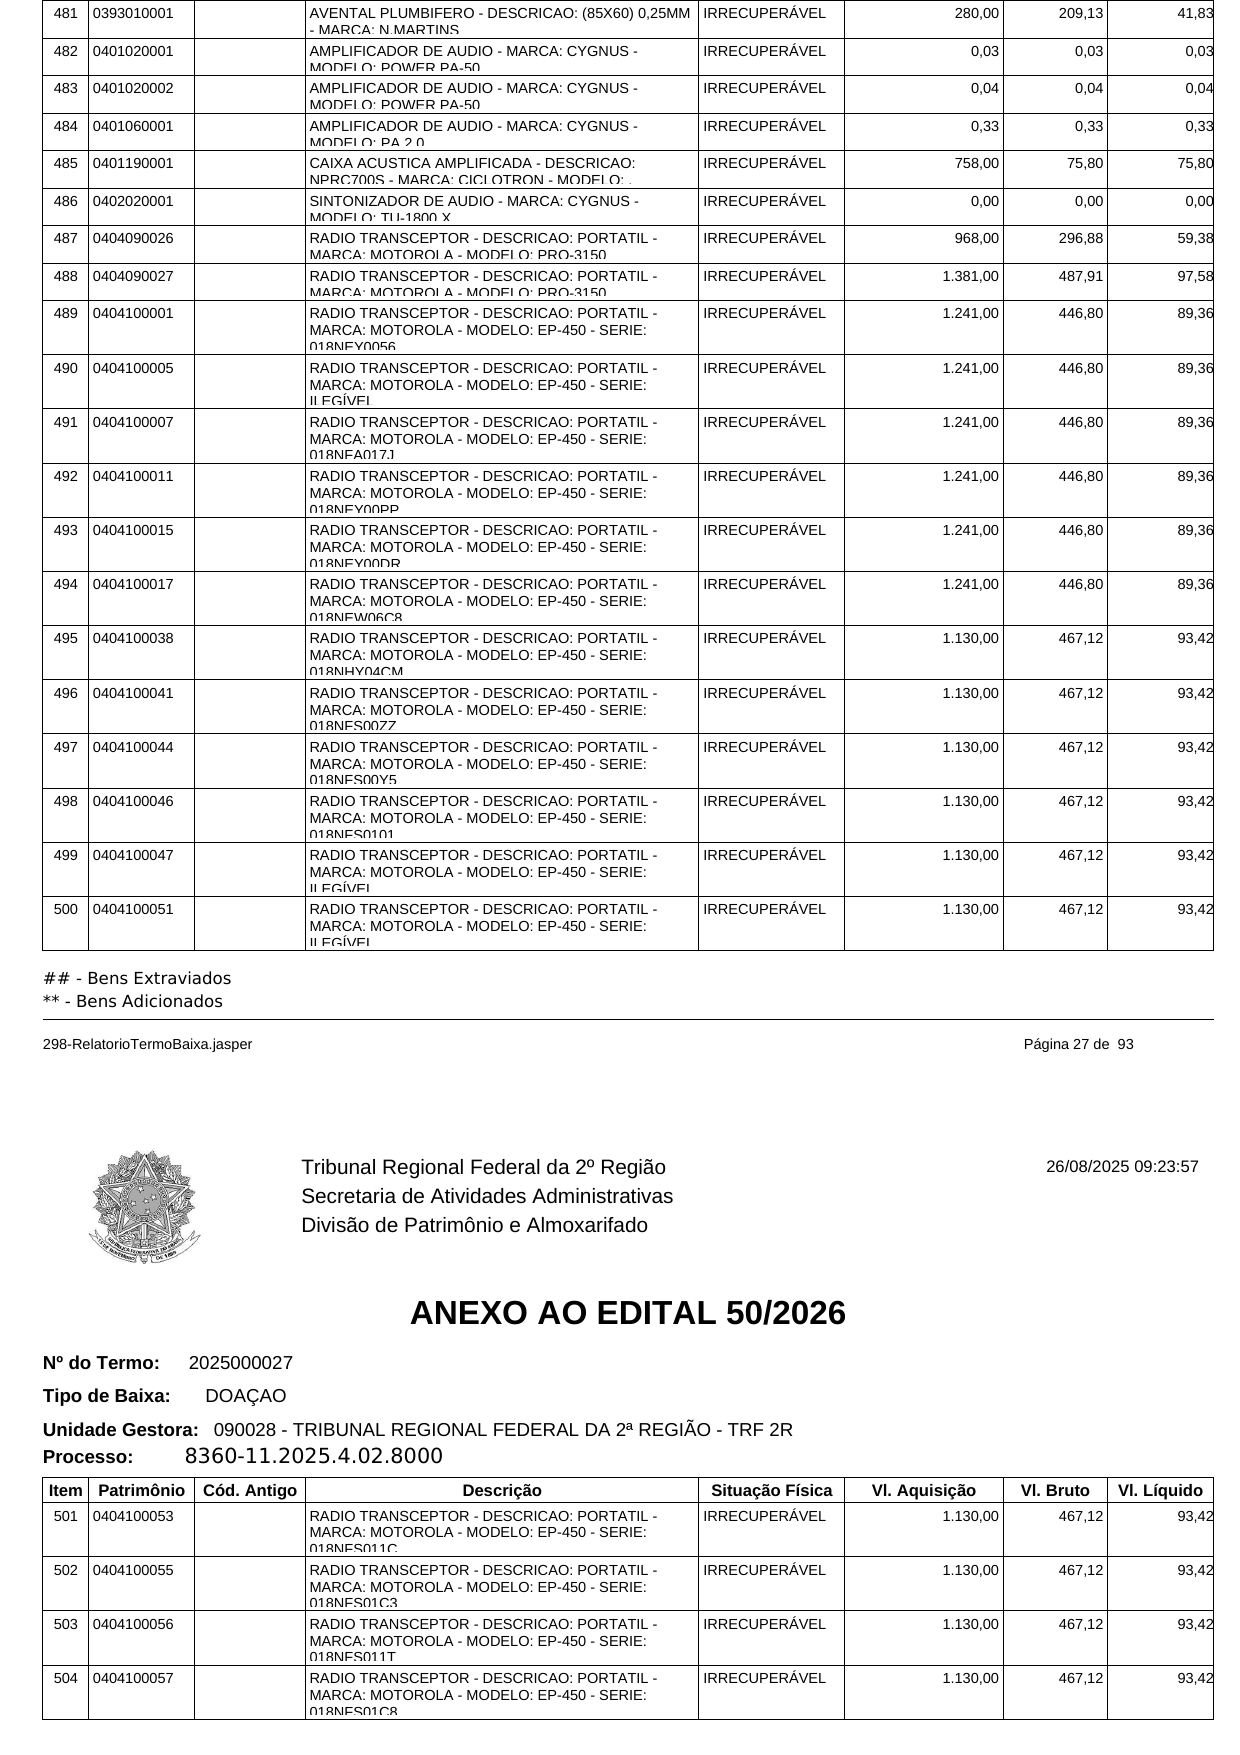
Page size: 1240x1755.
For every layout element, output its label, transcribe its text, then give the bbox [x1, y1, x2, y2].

table_cell 0404100044 [89, 734, 194, 787]
table_cell IRRECUPERÁVEL [699, 189, 844, 225]
table_cell 0404090026 [89, 226, 194, 262]
table_cell [626, 1208, 693, 1212]
table_cell [1214, 1477, 1240, 1502]
table_cell [693, 1408, 699, 1417]
table_cell [214, 1469, 286, 1477]
table_cell [89, 1375, 180, 1383]
table_cell 467,12 [1004, 789, 1107, 842]
table_cell [201, 951, 205, 969]
table_cell 93,42 [1108, 789, 1213, 842]
table_cell 487,91 [1004, 264, 1107, 300]
table_cell [939, 951, 963, 969]
table_cell [201, 1383, 205, 1408]
table_cell [1214, 463, 1240, 517]
table_cell IRRECUPERÁVEL [699, 301, 844, 354]
table_cell 498 [43, 789, 88, 842]
table_cell [939, 1033, 963, 1054]
table_cell 1.241,00 [845, 355, 1003, 408]
table_cell 0401020002 [89, 76, 194, 112]
table_cell [841, 969, 845, 989]
table_cell [43, 1333, 88, 1350]
table_cell [314, 1408, 459, 1417]
table_cell 0,00 [1108, 189, 1213, 225]
table_cell [43, 951, 88, 969]
table_cell [1, 38, 42, 75]
table_cell RADIO TRANSCEPTOR - DESCRICAO: PORTATIL - MARCA: MOTOROLA - MODELO: EP-450 - SERIE: 018NEY0056 [306, 301, 698, 354]
table_cell 446,80 [1004, 301, 1107, 354]
table_cell [699, 1208, 841, 1212]
table_cell [1114, 1208, 1199, 1212]
table_cell AVENTAL PLUMBIFERO - DESCRICAO: (85X60) 0,25MM - MARCA: N.MARTINS [306, 1, 698, 37]
table_cell IRRECUPERÁVEL [699, 76, 844, 112]
table_cell 467,12 [1004, 1666, 1107, 1719]
table_cell [205, 1013, 213, 1019]
table_cell RADIO TRANSCEPTOR - DESCRICAO: PORTATIL - MARCA: MOTOROLA - MODELO: EP-450 - SERIE: 018NFS01C8 [306, 1666, 698, 1719]
table_cell [1214, 225, 1240, 262]
table_cell [314, 1267, 459, 1292]
table_cell [1003, 951, 1107, 969]
table_cell [195, 680, 305, 733]
table_cell [1214, 1292, 1240, 1333]
table_cell [305, 1267, 313, 1292]
table_cell 0401190001 [89, 151, 194, 187]
table_cell [89, 1021, 180, 1033]
table_cell [1114, 1333, 1199, 1350]
table_cell [1, 788, 42, 842]
table_cell [195, 1611, 305, 1664]
table_cell [1214, 1021, 1240, 1033]
table_cell [1, 1417, 43, 1442]
table_cell 0404100005 [89, 355, 194, 408]
table_cell 93,42 [1108, 734, 1213, 787]
table_cell Unidade Gestora: [43, 1417, 213, 1442]
table_cell [1199, 1021, 1209, 1033]
table_cell IRRECUPERÁVEL [699, 843, 844, 896]
table_cell 0,04 [1004, 76, 1107, 112]
table_cell 1.381,00 [845, 264, 1003, 300]
table_cell [1, 300, 42, 354]
table_cell 482 [43, 39, 88, 75]
table_cell [1214, 1267, 1240, 1292]
table_cell [195, 843, 305, 896]
table_cell 1.130,00 [845, 897, 1003, 950]
table_cell [1, 1350, 43, 1375]
table_cell [1199, 1054, 1209, 1148]
table_cell [1, 225, 42, 262]
table_cell [964, 1267, 1003, 1292]
table_cell 490 [43, 355, 88, 408]
table_cell [845, 1267, 897, 1292]
table_cell 0,03 [845, 39, 1003, 75]
table_cell [195, 1021, 201, 1033]
table_cell [1199, 1267, 1209, 1292]
table_cell [845, 1156, 897, 1177]
table_cell [1, 1033, 43, 1054]
table_cell 89,36 [1108, 518, 1213, 571]
table_cell [1114, 969, 1199, 989]
table_cell [314, 1333, 459, 1350]
table_cell [1, 263, 42, 300]
table_cell [1, 1148, 42, 1154]
table_cell [459, 1333, 474, 1350]
table_cell [1, 950, 43, 969]
table_cell 280,00 [845, 1, 1003, 37]
table_cell [1214, 1179, 1240, 1183]
table_cell [964, 1238, 1003, 1242]
table_cell [1114, 1469, 1199, 1477]
table_cell [1, 75, 42, 112]
table_cell [89, 951, 180, 969]
table_cell [205, 1408, 213, 1417]
table_cell [474, 1408, 626, 1417]
table_cell [305, 1013, 313, 1019]
table_cell [314, 1208, 459, 1212]
table_cell [195, 301, 305, 354]
table_cell [314, 1013, 459, 1019]
table_cell [1199, 1375, 1209, 1383]
table_cell [195, 518, 305, 571]
table_cell 0404100051 [89, 897, 194, 950]
table_cell 2025000027 [189, 1350, 459, 1375]
table_cell [286, 1208, 301, 1212]
table_cell [626, 992, 693, 1012]
table_cell 483 [43, 76, 88, 112]
table_cell 1.241,00 [845, 518, 1003, 571]
table_cell [89, 1408, 180, 1417]
table_cell [1003, 1054, 1107, 1148]
table_cell [1003, 1238, 1107, 1242]
table_cell [897, 1033, 938, 1054]
table_cell [841, 1156, 845, 1177]
table_cell IRRECUPERÁVEL [699, 518, 844, 571]
table_cell [626, 1350, 897, 1375]
table_cell [459, 1267, 474, 1292]
table_cell RADIO TRANSCEPTOR - DESCRICAO: PORTATIL - MARCA: MOTOROLA - MODELO: EP-450 - SERIE: 018NFS0101 [306, 789, 698, 842]
table_cell 0404100011 [89, 464, 194, 517]
table_cell [1003, 969, 1107, 989]
table_cell [1214, 150, 1240, 187]
table_cell [1214, 517, 1240, 571]
table_cell [699, 992, 841, 1012]
table_cell [1, 1477, 42, 1502]
table_cell [305, 1469, 313, 1477]
table_cell [89, 1013, 180, 1019]
table_cell 446,80 [1004, 409, 1107, 462]
table_cell [189, 1333, 195, 1350]
table_cell [626, 1013, 693, 1019]
table_cell [1, 1444, 43, 1469]
table_cell [305, 1021, 313, 1033]
table_cell [1214, 788, 1240, 842]
table_cell [897, 1350, 938, 1375]
table_cell [195, 1408, 201, 1417]
table_cell [214, 1013, 286, 1019]
table_cell [89, 1469, 180, 1477]
table_cell 41,83 [1108, 1, 1213, 37]
table_cell [897, 1238, 938, 1242]
table_cell [1, 679, 42, 733]
table_cell [897, 1179, 938, 1183]
table_cell 93,42 [1108, 897, 1213, 950]
table_cell 0393010001 [89, 1, 194, 37]
table_cell [699, 1469, 841, 1477]
table_cell [314, 1238, 459, 1242]
table_cell [1114, 1013, 1199, 1019]
table_cell [1214, 1556, 1240, 1610]
table_cell [43, 1054, 88, 1147]
table_cell [459, 1179, 474, 1183]
table_cell [89, 1054, 180, 1147]
table_cell [1, 842, 42, 896]
table_cell [841, 1021, 845, 1033]
table_cell [1199, 1148, 1209, 1154]
table_cell [1, 150, 42, 187]
table_cell 486 [43, 189, 88, 225]
table_cell IRRECUPERÁVEL [699, 355, 844, 408]
table_cell [314, 1054, 459, 1148]
table_cell 0404100055 [89, 1557, 194, 1610]
table_cell [693, 951, 699, 969]
table_cell 93,42 [1108, 1503, 1213, 1556]
table_cell [939, 992, 963, 1012]
table_cell [286, 1013, 301, 1019]
table_cell 499 [43, 843, 88, 896]
table_cell [1, 1156, 42, 1177]
table_cell AMPLIFICADOR DE AUDIO - MARCA: CYGNUS - MODELO: POWER PA-50 [306, 39, 698, 75]
table_cell [214, 1408, 286, 1417]
table_cell [474, 1469, 626, 1477]
table_cell [474, 992, 626, 1012]
table_cell 59,38 [1108, 226, 1213, 262]
table_cell 1.241,00 [845, 301, 1003, 354]
table_cell [626, 1469, 693, 1477]
table_cell [43, 1408, 88, 1417]
table_cell [845, 1208, 897, 1212]
table_cell [195, 464, 305, 517]
table_cell [699, 1148, 841, 1154]
table_cell [286, 1242, 301, 1267]
table_cell [1199, 1333, 1209, 1350]
table_cell IRRECUPERÁVEL [699, 39, 844, 75]
table_cell [195, 39, 305, 75]
table_cell 0,33 [1108, 114, 1213, 150]
table_cell [1214, 1417, 1240, 1442]
table_cell [964, 1148, 1003, 1154]
table_cell [459, 1408, 474, 1417]
table_cell [1, 896, 42, 950]
table_cell [1, 1179, 42, 1183]
table_cell [195, 1557, 305, 1610]
table_cell [897, 1267, 938, 1292]
table_cell [205, 1054, 213, 1147]
table_cell 0404100046 [89, 789, 194, 842]
table_cell 495 [43, 626, 88, 679]
table_cell [1107, 1350, 1113, 1375]
table_cell [195, 1503, 305, 1556]
table_cell [845, 992, 897, 1012]
table_cell [693, 1375, 699, 1383]
table_cell [459, 992, 474, 1012]
table_cell 467,12 [1004, 1611, 1107, 1664]
table_cell [1003, 1469, 1107, 1477]
table_cell [459, 1350, 474, 1375]
table_cell [195, 264, 305, 300]
table_cell [699, 1238, 841, 1242]
table_cell 0404100038 [89, 626, 194, 679]
table_cell [1, 1054, 43, 1148]
table_cell Nº do Termo: [43, 1350, 188, 1375]
table_cell 446,80 [1004, 518, 1107, 571]
table_cell [841, 1333, 845, 1350]
table_cell [626, 1021, 693, 1033]
table_cell 502 [43, 1557, 88, 1610]
table_cell [195, 626, 305, 679]
table_cell [897, 1156, 938, 1177]
table_cell 0,03 [1004, 39, 1107, 75]
table_cell [459, 1375, 474, 1383]
table_cell 501 [43, 1503, 88, 1556]
table_cell [184, 1267, 188, 1292]
table_cell [845, 1179, 897, 1183]
table_cell [474, 1238, 626, 1242]
table_cell [626, 1054, 693, 1148]
table_cell [1003, 1375, 1107, 1383]
table_cell [195, 76, 305, 112]
table_cell [897, 1054, 938, 1148]
table_cell 209,13 [1004, 1, 1107, 37]
table_cell RADIO TRANSCEPTOR - DESCRICAO: PORTATIL - MARCA: MOTOROLA - MODELO: EP-450 - SERIE: 018NEY00PP [306, 464, 698, 517]
table_cell [845, 969, 897, 989]
table_cell [693, 992, 699, 1012]
table_cell [1214, 1665, 1240, 1719]
table_cell Processo: [43, 1444, 180, 1469]
table_cell IRRECUPERÁVEL [699, 789, 844, 842]
table_cell [897, 1333, 938, 1350]
table_cell 0,00 [1004, 189, 1107, 225]
table_cell [1114, 1054, 1199, 1148]
table_cell 8360-11.2025.4.02.8000 [184, 1444, 1213, 1469]
table_cell RADIO TRANSCEPTOR - DESCRICAO: PORTATIL - MARCA: MOTOROLA - MODELO: EP-450 - SERIE: ILEGÍVEL [306, 355, 698, 408]
table_cell Divisão de Patrimônio e Almoxarifado [301, 1213, 1213, 1237]
table_cell [43, 1267, 88, 1292]
table_cell [1199, 1013, 1209, 1019]
table_cell 1.130,00 [845, 843, 1003, 896]
table_cell RADIO TRANSCEPTOR - DESCRICAO: PORTATIL - MARCA: MOTOROLA - MODELO: EP-450 - SERIE: 018NFA017J [306, 409, 698, 462]
table_cell [1199, 992, 1209, 1012]
table_cell [214, 1333, 286, 1350]
table_cell 497 [43, 734, 88, 787]
table_cell [1214, 1013, 1240, 1019]
table_cell [1209, 992, 1213, 1012]
table_cell [1214, 1213, 1240, 1237]
table_cell [184, 1333, 188, 1350]
table_cell [841, 951, 845, 969]
table_cell [189, 1054, 195, 1147]
table_cell [1214, 842, 1240, 896]
table_cell [1214, 38, 1240, 75]
table_cell [1214, 1054, 1240, 1148]
table_cell RADIO TRANSCEPTOR - DESCRICAO: PORTATIL - MARCA: MOTOROLA - MODELO: EP-450 - SERIE: ILEGÍVEL [306, 897, 698, 950]
table_cell [474, 1148, 626, 1154]
table_cell [43, 1469, 88, 1477]
table_cell 89,36 [1108, 409, 1213, 462]
table_cell [184, 1054, 188, 1147]
table_cell [189, 951, 195, 969]
table_cell [1107, 1267, 1113, 1292]
table_cell 1.130,00 [845, 1611, 1003, 1664]
table_cell [626, 1333, 693, 1350]
table_cell Descrição [306, 1478, 698, 1502]
table_cell [845, 951, 897, 969]
table_cell [1, 354, 42, 408]
table_cell 0404100017 [89, 572, 194, 625]
table_cell [964, 1013, 1003, 1019]
table_cell [180, 951, 184, 969]
table_cell [897, 1208, 938, 1212]
table_cell [474, 1267, 626, 1292]
table_cell [897, 1021, 938, 1033]
table_cell RADIO TRANSCEPTOR - DESCRICAO: PORTATIL - MARCA: MOTOROLA - MODELO: EP-450 - SERIE: 018NHY04CM [306, 626, 698, 679]
table_cell 93,42 [1108, 1611, 1213, 1664]
table_cell [195, 1375, 201, 1383]
table_cell [845, 1238, 897, 1242]
table_cell [626, 1375, 693, 1383]
table_cell [1, 408, 42, 462]
table_cell 1.130,00 [845, 1557, 1003, 1610]
table_cell [626, 969, 693, 989]
table_cell [305, 1333, 313, 1350]
table_cell [195, 572, 305, 625]
table_cell [939, 1054, 963, 1148]
table_cell 496 [43, 680, 88, 733]
table_cell [1107, 1021, 1113, 1033]
table_cell [626, 1267, 693, 1292]
table_cell 75,80 [1004, 151, 1107, 187]
table_cell [964, 1054, 1003, 1148]
table_cell [1, 1502, 42, 1556]
table_cell [205, 1267, 213, 1292]
table_cell [939, 1021, 963, 1033]
table_cell [699, 1267, 841, 1292]
table_cell [1214, 992, 1240, 1012]
table_cell [1114, 951, 1199, 969]
table_cell [939, 1013, 963, 1019]
table_cell [180, 1021, 184, 1033]
table_cell [1214, 188, 1240, 225]
table_cell 89,36 [1108, 301, 1213, 354]
table_cell Vl. Líquido [1108, 1478, 1213, 1502]
table_cell [1214, 1148, 1240, 1154]
table_cell [474, 1021, 626, 1033]
table_cell [301, 1021, 305, 1033]
table_cell IRRECUPERÁVEL [699, 1, 844, 37]
table_cell [1003, 1148, 1107, 1154]
table_cell [474, 1054, 626, 1148]
table_cell 491 [43, 409, 88, 462]
table_cell 467,12 [1004, 734, 1107, 787]
table_cell Secretaria de Atividades Administrativas [301, 1183, 1213, 1208]
table_cell [474, 1208, 626, 1212]
table_cell [474, 1013, 626, 1019]
table_cell Situação Física [699, 1478, 844, 1502]
table_cell [897, 1013, 938, 1019]
table_cell 489 [43, 301, 88, 354]
table_cell 93,42 [1108, 680, 1213, 733]
table_cell [1107, 1333, 1113, 1350]
table_cell [459, 951, 474, 969]
table_cell [195, 789, 305, 842]
table_cell [1214, 1238, 1240, 1242]
table_cell [1, 1242, 42, 1267]
table_cell Tribunal Regional Federal da 2º Região [301, 1154, 841, 1179]
table_cell Vl. Aquisição [845, 1478, 1003, 1502]
table_cell [1214, 75, 1240, 112]
table_cell Cód. Antigo [195, 1478, 305, 1502]
table_cell [897, 951, 938, 969]
table_cell RADIO TRANSCEPTOR - DESCRICAO: PORTATIL - MARCA: MOTOROLA - MODELO: EP-450 - SERIE: 018NFS00ZZ [306, 680, 698, 733]
table_cell RADIO TRANSCEPTOR - DESCRICAO: PORTATIL - MARCA: MOTOROLA - MODELO: EP-450 - SERIE: 018NEY00DR [306, 518, 698, 571]
table_cell 0404100047 [89, 843, 194, 896]
table_cell [201, 1021, 205, 1033]
table_cell 0,33 [1004, 114, 1107, 150]
table_cell 93 [1114, 1033, 1213, 1054]
table_cell [314, 969, 459, 989]
table_cell 1.241,00 [845, 572, 1003, 625]
table_cell [693, 969, 699, 989]
table_cell [939, 1375, 963, 1383]
table_cell [1214, 1383, 1240, 1408]
table_cell [43, 1375, 88, 1383]
table_cell [201, 1333, 205, 1350]
table_cell [1, 1013, 43, 1019]
table_cell RADIO TRANSCEPTOR - DESCRICAO: PORTATIL - MARCA: MOTOROLA - MODELO: EP-450 - SERIE: ILEGÍVEL [306, 843, 698, 896]
table_cell RADIO TRANSCEPTOR - DESCRICAO: PORTATIL - MARCA: MOTOROLA - MODELO: EP-450 - SERIE: 018NFS00Y5 [306, 734, 698, 787]
table_cell 0404100015 [89, 518, 194, 571]
table_cell [1114, 1179, 1199, 1183]
table_cell [1214, 1610, 1240, 1664]
table_cell [1, 1383, 43, 1408]
table_cell [286, 1156, 301, 1177]
table_cell [1, 113, 42, 150]
table_cell [195, 1469, 201, 1477]
table_cell [1, 1021, 43, 1033]
table_cell [286, 951, 301, 969]
table_cell [939, 1148, 963, 1154]
table_cell [1003, 1208, 1107, 1212]
table_cell [305, 1148, 313, 1154]
table_cell [301, 951, 305, 969]
table_cell [201, 1267, 205, 1292]
table_cell [1214, 1469, 1240, 1477]
table_cell [474, 1375, 626, 1383]
table_cell [1107, 951, 1113, 969]
table_cell 26/08/2025 09:23:57 [939, 1156, 1199, 1177]
table_cell 1.130,00 [845, 789, 1003, 842]
table_cell [693, 1267, 699, 1292]
table_cell [1199, 951, 1209, 969]
table_cell [474, 1179, 626, 1183]
table_cell [286, 1183, 301, 1208]
table_cell [89, 1333, 180, 1350]
table_cell [201, 1054, 205, 1147]
table_cell [1003, 1408, 1107, 1417]
table_cell [1107, 1408, 1113, 1417]
table_cell [964, 1469, 1003, 1477]
table_cell [1107, 1375, 1113, 1383]
table_cell [939, 1179, 963, 1183]
table_cell [459, 1469, 474, 1477]
table_cell [1214, 1408, 1240, 1417]
table_cell [1214, 896, 1240, 950]
table_cell [1209, 1267, 1213, 1292]
table_cell [1, 1375, 43, 1383]
table_cell [964, 1375, 1003, 1383]
table_cell [459, 1054, 474, 1148]
table_cell [301, 1333, 305, 1350]
table_cell [195, 1333, 201, 1350]
table_cell [195, 951, 201, 969]
table_cell [474, 1350, 626, 1375]
table_cell 467,12 [1004, 1557, 1107, 1610]
table_cell [693, 1033, 699, 1054]
table_cell 89,36 [1108, 355, 1213, 408]
table_cell [1003, 1350, 1107, 1375]
table_cell IRRECUPERÁVEL [699, 151, 844, 187]
table_cell 488 [43, 264, 88, 300]
table_cell [1107, 992, 1113, 1012]
table_cell 0402020001 [89, 189, 194, 225]
table_cell [845, 1033, 897, 1054]
table_cell 89,36 [1108, 464, 1213, 517]
table_cell [1214, 733, 1240, 787]
table_cell [841, 992, 845, 1012]
table_cell [286, 1267, 301, 1292]
table_cell [897, 1469, 938, 1477]
table_cell IRRECUPERÁVEL [699, 464, 844, 517]
table_cell [184, 951, 188, 969]
table_cell [841, 1033, 845, 1054]
table_cell [1, 992, 43, 1012]
table_cell [964, 1350, 1003, 1375]
table_cell [180, 1444, 184, 1469]
table_cell [699, 1021, 841, 1033]
table_cell [459, 1148, 474, 1154]
table_cell [1199, 1408, 1209, 1417]
table_cell [195, 1054, 201, 1147]
table_cell RADIO TRANSCEPTOR - DESCRICAO: PORTATIL - MARCA: MOTOROLA - MODELO: PRO-3150 [306, 226, 698, 262]
table_cell [1, 1665, 42, 1719]
table_cell ** - Bens Adicionados [43, 992, 313, 1012]
table_cell [845, 1054, 897, 1148]
table_cell [195, 355, 305, 408]
table_cell [195, 189, 305, 225]
table_cell [214, 1021, 286, 1033]
table_cell IRRECUPERÁVEL [699, 1503, 844, 1556]
table_cell [845, 1148, 897, 1154]
table_cell [699, 1408, 841, 1417]
table_cell 492 [43, 464, 88, 517]
table_cell [845, 1021, 897, 1033]
table_cell 93,42 [1108, 1666, 1213, 1719]
table_cell RADIO TRANSCEPTOR - DESCRICAO: PORTATIL - MARCA: MOTOROLA - MODELO: EP-450 - SERIE: 018NFS011C [306, 1503, 698, 1556]
table_cell [305, 1408, 313, 1417]
table_cell [214, 1375, 286, 1383]
table_cell 446,80 [1004, 572, 1107, 625]
table_cell [314, 1469, 459, 1477]
table_cell [699, 1013, 841, 1019]
table_cell [1214, 1502, 1240, 1556]
table_cell 1.130,00 [845, 680, 1003, 733]
table_cell 968,00 [845, 226, 1003, 262]
table_cell [1209, 1333, 1213, 1350]
table_cell [195, 151, 305, 187]
table_cell [1209, 951, 1213, 969]
table_cell [1214, 571, 1240, 625]
table_cell Item [43, 1478, 88, 1502]
table_cell [1214, 1156, 1240, 1177]
table_cell [626, 951, 693, 969]
table_cell 0404100056 [89, 1611, 194, 1664]
table_cell [626, 1179, 693, 1183]
table_cell [314, 992, 459, 1012]
table_cell 446,80 [1004, 464, 1107, 517]
table_cell [205, 1375, 213, 1383]
table_cell Página 27 de [964, 1033, 1113, 1054]
table_cell RADIO TRANSCEPTOR - DESCRICAO: PORTATIL - MARCA: MOTOROLA - MODELO: EP-450 - SERIE: 018NFS011T [306, 1611, 698, 1664]
table_cell [841, 1054, 845, 1148]
table_cell [1003, 1333, 1107, 1350]
table_cell [964, 1021, 1003, 1033]
table_cell [314, 1179, 459, 1183]
table_cell [459, 969, 474, 989]
table_cell [286, 1469, 301, 1477]
table_cell [286, 1148, 301, 1154]
table_cell [693, 1054, 699, 1148]
table_cell [939, 1408, 963, 1417]
table_cell SINTONIZADOR DE AUDIO - MARCA: CYGNUS - MODELO: TU-1800 X [306, 189, 698, 225]
table_cell [1, 1213, 42, 1237]
table_cell IRRECUPERÁVEL [699, 897, 844, 950]
table_cell [1107, 1054, 1113, 1148]
table_cell [693, 1021, 699, 1033]
table_cell [195, 897, 305, 950]
table_cell IRRECUPERÁVEL [699, 264, 844, 300]
table_cell [964, 1408, 1003, 1417]
table_cell [1214, 354, 1240, 408]
table_cell [1, 969, 43, 989]
table_cell [1003, 1021, 1107, 1033]
table_cell [314, 1375, 459, 1383]
table_cell [897, 1375, 938, 1383]
table_cell IRRECUPERÁVEL [699, 1611, 844, 1664]
table_cell [1209, 1417, 1213, 1442]
table_cell [286, 1375, 301, 1383]
table_cell [1209, 1350, 1213, 1375]
table_cell 1.130,00 [845, 626, 1003, 679]
table_cell 93,42 [1108, 843, 1213, 896]
table_cell 1.130,00 [845, 734, 1003, 787]
table_cell [1107, 1469, 1113, 1477]
table_cell [474, 1333, 626, 1350]
table_cell [693, 1469, 699, 1477]
table_cell [1199, 969, 1209, 989]
table_cell [305, 951, 313, 969]
table_cell 0,33 [845, 114, 1003, 150]
table_cell [301, 1242, 1213, 1267]
table_cell 1.130,00 [845, 1666, 1003, 1719]
table_cell [699, 1179, 841, 1183]
table_cell 97,58 [1108, 264, 1213, 300]
table_cell [205, 1333, 213, 1350]
table_cell [1003, 1013, 1107, 1019]
table_cell [699, 1375, 841, 1383]
table_cell [286, 1213, 301, 1237]
table_cell [1214, 950, 1240, 969]
table_cell [1214, 300, 1240, 354]
table_cell [699, 1054, 841, 1148]
table_cell [1, 1556, 42, 1610]
table_cell [1214, 1375, 1240, 1383]
table_cell [459, 1238, 474, 1242]
table_cell 75,80 [1108, 151, 1213, 187]
table_cell [1003, 1267, 1107, 1292]
table_cell [1214, 679, 1240, 733]
table_cell [1, 1333, 43, 1350]
table_cell [286, 1408, 301, 1417]
table_cell 0404100053 [89, 1503, 194, 1556]
table_cell [195, 1, 305, 37]
table_cell [195, 409, 305, 462]
table_cell [214, 951, 286, 969]
table_cell 493 [43, 518, 88, 571]
table_cell [939, 1469, 963, 1477]
table_cell [964, 1179, 1003, 1183]
table_cell [1, 1238, 42, 1242]
table_cell [626, 1148, 693, 1154]
table_cell [205, 1469, 213, 1477]
table_cell [964, 992, 1003, 1012]
table_cell [1209, 969, 1213, 989]
table_cell 0404090027 [89, 264, 194, 300]
table_cell [286, 1054, 301, 1148]
table_cell [301, 1054, 305, 1148]
table_cell [1114, 1375, 1199, 1383]
table_cell 0401020001 [89, 39, 194, 75]
table_cell [1, 1408, 43, 1417]
table_cell [939, 1208, 963, 1212]
table_cell [897, 969, 938, 989]
table_cell [305, 1375, 313, 1383]
table_cell [1, 1208, 42, 1212]
table_cell 467,12 [1004, 1503, 1107, 1556]
table_cell IRRECUPERÁVEL [699, 226, 844, 262]
table_cell [1214, 625, 1240, 679]
table_cell 0404100007 [89, 409, 194, 462]
table_cell [459, 1013, 474, 1019]
table_cell [1, 733, 42, 787]
table_cell [214, 1054, 286, 1148]
table_cell 298-RelatorioTermoBaixa.jasper [43, 1033, 693, 1054]
table_cell IRRECUPERÁVEL [699, 572, 844, 625]
table_cell [964, 969, 1003, 989]
table_cell [1199, 1469, 1209, 1477]
table_cell [939, 1333, 963, 1350]
table_cell IRRECUPERÁVEL [699, 114, 844, 150]
table_cell 500 [43, 897, 88, 950]
table_cell [189, 1267, 195, 1292]
table_cell [89, 1267, 180, 1292]
table_cell [897, 992, 938, 1012]
table_cell [189, 1021, 195, 1033]
table_cell [1, 1469, 43, 1477]
table_cell IRRECUPERÁVEL [699, 626, 844, 679]
table_cell [1209, 1021, 1213, 1033]
table_cell [1214, 1208, 1240, 1212]
table_cell DOAÇAO [205, 1383, 1213, 1408]
table_cell [1, 571, 42, 625]
table_cell [964, 1208, 1003, 1212]
table_cell 467,12 [1004, 680, 1107, 733]
table_cell [205, 951, 213, 969]
table_cell 467,12 [1004, 897, 1107, 950]
table_cell [964, 951, 1003, 969]
table_cell [214, 1267, 286, 1292]
table_cell 1.130,00 [845, 1503, 1003, 1556]
table_cell 1.241,00 [845, 409, 1003, 462]
table_cell 0401060001 [89, 114, 194, 150]
table_cell [195, 1267, 201, 1292]
table_cell [1209, 1156, 1213, 1177]
table_cell [314, 1021, 459, 1033]
table_cell ANEXO AO EDITAL 50/2026 [43, 1292, 1213, 1333]
table_cell RADIO TRANSCEPTOR - DESCRICAO: PORTATIL - MARCA: MOTOROLA - MODELO: PRO-3150 [306, 264, 698, 300]
table_cell [1114, 1021, 1199, 1033]
table_cell [1003, 992, 1107, 1012]
table_cell [964, 1333, 1003, 1350]
table_cell [195, 114, 305, 150]
table_cell 0404100041 [89, 680, 194, 733]
table_cell AMPLIFICADOR DE AUDIO - MARCA: CYGNUS - MODELO: PA 2.0 [306, 114, 698, 150]
table_cell Tipo de Baixa: [43, 1383, 201, 1408]
table_cell AMPLIFICADOR DE AUDIO - MARCA: CYGNUS - MODELO: POWER PA-50 [306, 76, 698, 112]
table_cell [845, 1375, 897, 1383]
table_cell [1114, 992, 1199, 1012]
table_cell [626, 1238, 693, 1242]
table_cell 487 [43, 226, 88, 262]
table_cell 0404100001 [89, 301, 194, 354]
table_cell [1199, 1179, 1209, 1183]
table_cell 0,03 [1108, 39, 1213, 75]
table_cell [1199, 1156, 1209, 1177]
table_cell [699, 1333, 841, 1350]
table_cell [1214, 263, 1240, 300]
table_cell CAIXA ACUSTICA AMPLIFICADA - DESCRICAO: NPRC700S - MARCA: CICLOTRON - MODELO: . [306, 151, 698, 187]
table_cell [1214, 1350, 1240, 1375]
table_cell [699, 969, 841, 989]
table_cell [459, 1208, 474, 1212]
table_cell ## - Bens Extraviados [43, 969, 313, 989]
table_cell [845, 1469, 897, 1477]
table_cell [245, 1148, 286, 1267]
table_cell [1199, 1350, 1209, 1375]
table_cell [1, 1183, 42, 1208]
table_cell IRRECUPERÁVEL [699, 680, 844, 733]
table_cell 090028 - TRIBUNAL REGIONAL FEDERAL DA 2ª REGIÃO - TRF 2R [214, 1417, 1209, 1442]
table_cell [286, 1333, 301, 1350]
table_cell [1214, 0, 1240, 37]
table_cell 467,12 [1004, 626, 1107, 679]
table_cell 93,42 [1108, 626, 1213, 679]
table_cell IRRECUPERÁVEL [699, 734, 844, 787]
table_cell [1214, 113, 1240, 150]
table_cell [699, 1033, 841, 1054]
table_cell [1114, 1148, 1199, 1154]
table_cell [1214, 1183, 1240, 1208]
table_cell 0404100057 [89, 1666, 194, 1719]
table_cell 0,04 [845, 76, 1003, 112]
table_cell [180, 1333, 184, 1350]
table_cell 494 [43, 572, 88, 625]
table_cell [314, 1148, 459, 1154]
table_cell 296,88 [1004, 226, 1107, 262]
table_cell [1, 188, 42, 225]
table_cell 93,42 [1108, 1557, 1213, 1610]
table_cell [474, 969, 626, 989]
table_cell [1214, 408, 1240, 462]
table_cell [180, 1267, 184, 1292]
table_cell [205, 1021, 213, 1033]
table_cell IRRECUPERÁVEL [699, 1557, 844, 1610]
table_cell [897, 1408, 938, 1417]
table_cell [1114, 1408, 1199, 1417]
table_cell [301, 1267, 305, 1292]
table_cell [286, 1021, 301, 1033]
table_cell [286, 1179, 301, 1183]
table_cell [184, 1021, 188, 1033]
table_cell 467,12 [1004, 843, 1107, 896]
table_cell [1199, 1238, 1209, 1242]
table_cell [286, 1238, 301, 1242]
table_cell RADIO TRANSCEPTOR - DESCRICAO: PORTATIL - MARCA: MOTOROLA - MODELO: EP-450 - SERIE: 018NFS01C3 [306, 1557, 698, 1610]
table_cell [195, 226, 305, 262]
table_cell [841, 1267, 845, 1292]
table_cell [939, 969, 963, 989]
table_cell [314, 951, 459, 969]
table_cell 446,80 [1004, 355, 1107, 408]
table_cell [1, 517, 42, 571]
table_cell [1209, 1054, 1213, 1148]
table_cell 0,00 [845, 189, 1003, 225]
table_cell 503 [43, 1611, 88, 1664]
table_cell 758,00 [845, 151, 1003, 187]
table_cell [189, 1408, 195, 1417]
table_cell [845, 1333, 897, 1350]
table_cell [1214, 1444, 1240, 1469]
table_cell [459, 1021, 474, 1033]
table_cell RADIO TRANSCEPTOR - DESCRICAO: PORTATIL - MARCA: MOTOROLA - MODELO: EP-450 - SERIE: 018NEW06C8 [306, 572, 698, 625]
table_cell [939, 1238, 963, 1242]
table_cell 481 [43, 1, 88, 37]
table_cell [189, 1375, 195, 1383]
table_cell [1, 625, 42, 679]
table_cell 89,36 [1108, 572, 1213, 625]
table_cell [195, 734, 305, 787]
table_cell [474, 951, 626, 969]
table_cell 0,04 [1108, 76, 1213, 112]
table_cell 485 [43, 151, 88, 187]
table_cell [845, 1013, 897, 1019]
table_cell [1, 0, 42, 37]
table_cell [1003, 1179, 1107, 1183]
table_cell [43, 1013, 88, 1019]
table_cell [939, 1267, 963, 1292]
table_cell [305, 1054, 313, 1148]
table_cell [1, 1267, 43, 1292]
table_cell [897, 1148, 938, 1154]
table_cell 1.241,00 [845, 464, 1003, 517]
table_cell [1214, 969, 1240, 989]
table_cell [189, 1469, 195, 1477]
table_cell [1114, 1267, 1199, 1292]
table_cell Vl. Bruto [1004, 1478, 1107, 1502]
table_cell [1, 1292, 43, 1333]
table_cell [693, 1333, 699, 1350]
table_cell [939, 1350, 963, 1375]
table_cell [845, 1408, 897, 1417]
table_cell [699, 951, 841, 969]
table_cell [195, 1666, 305, 1719]
table_cell [626, 1408, 693, 1417]
table_cell 484 [43, 114, 88, 150]
table_cell [1214, 1033, 1240, 1054]
table_cell [1, 463, 42, 517]
table_cell [1199, 1208, 1209, 1212]
table_cell 504 [43, 1666, 88, 1719]
table_cell IRRECUPERÁVEL [699, 1666, 844, 1719]
table_cell IRRECUPERÁVEL [699, 409, 844, 462]
table_cell [1, 1610, 42, 1664]
table_cell [43, 1021, 88, 1033]
table_cell [1114, 1350, 1199, 1375]
table_cell [1114, 1238, 1199, 1242]
table_cell [1214, 1333, 1240, 1350]
table_cell [1214, 1242, 1240, 1267]
table_cell [1107, 969, 1113, 989]
table_cell Patrimônio [89, 1478, 194, 1502]
table_cell [180, 1054, 184, 1147]
